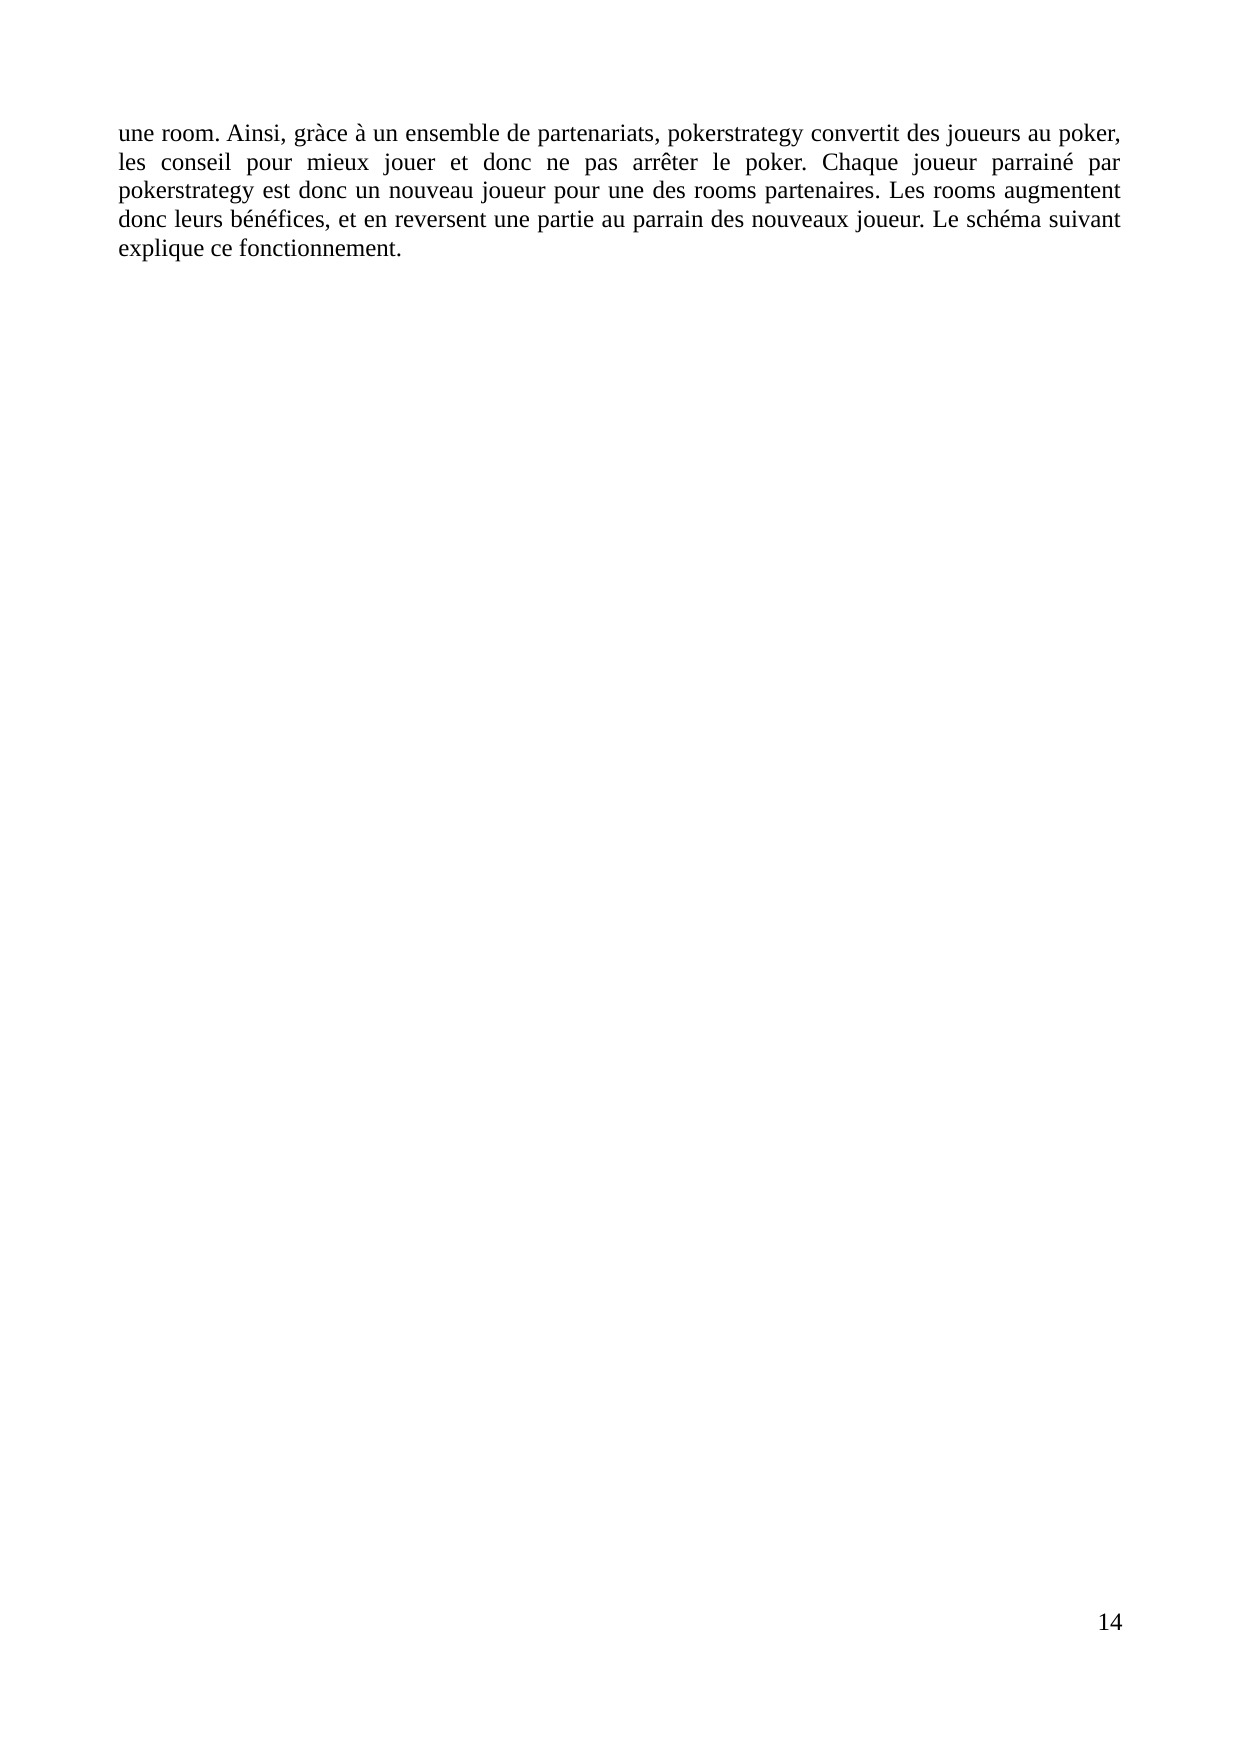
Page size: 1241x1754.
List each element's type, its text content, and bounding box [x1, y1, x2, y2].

text une room. Ainsi, gràce à un ensemble de partenariats, pokerstrategy convertit des joueurs au poker, les conseil pour mieux jouer et donc ne pas arrêter le poker. Chaque joueur parrainé par pokerstrategy est donc un nouveau joueur pour une des rooms partenaires. Les rooms augmentent donc leurs bénéfices, et en reversent une partie au parrain des nouveaux joueur. Le schéma suivant explique ce fonctionnement. [118, 118, 1122, 262]
